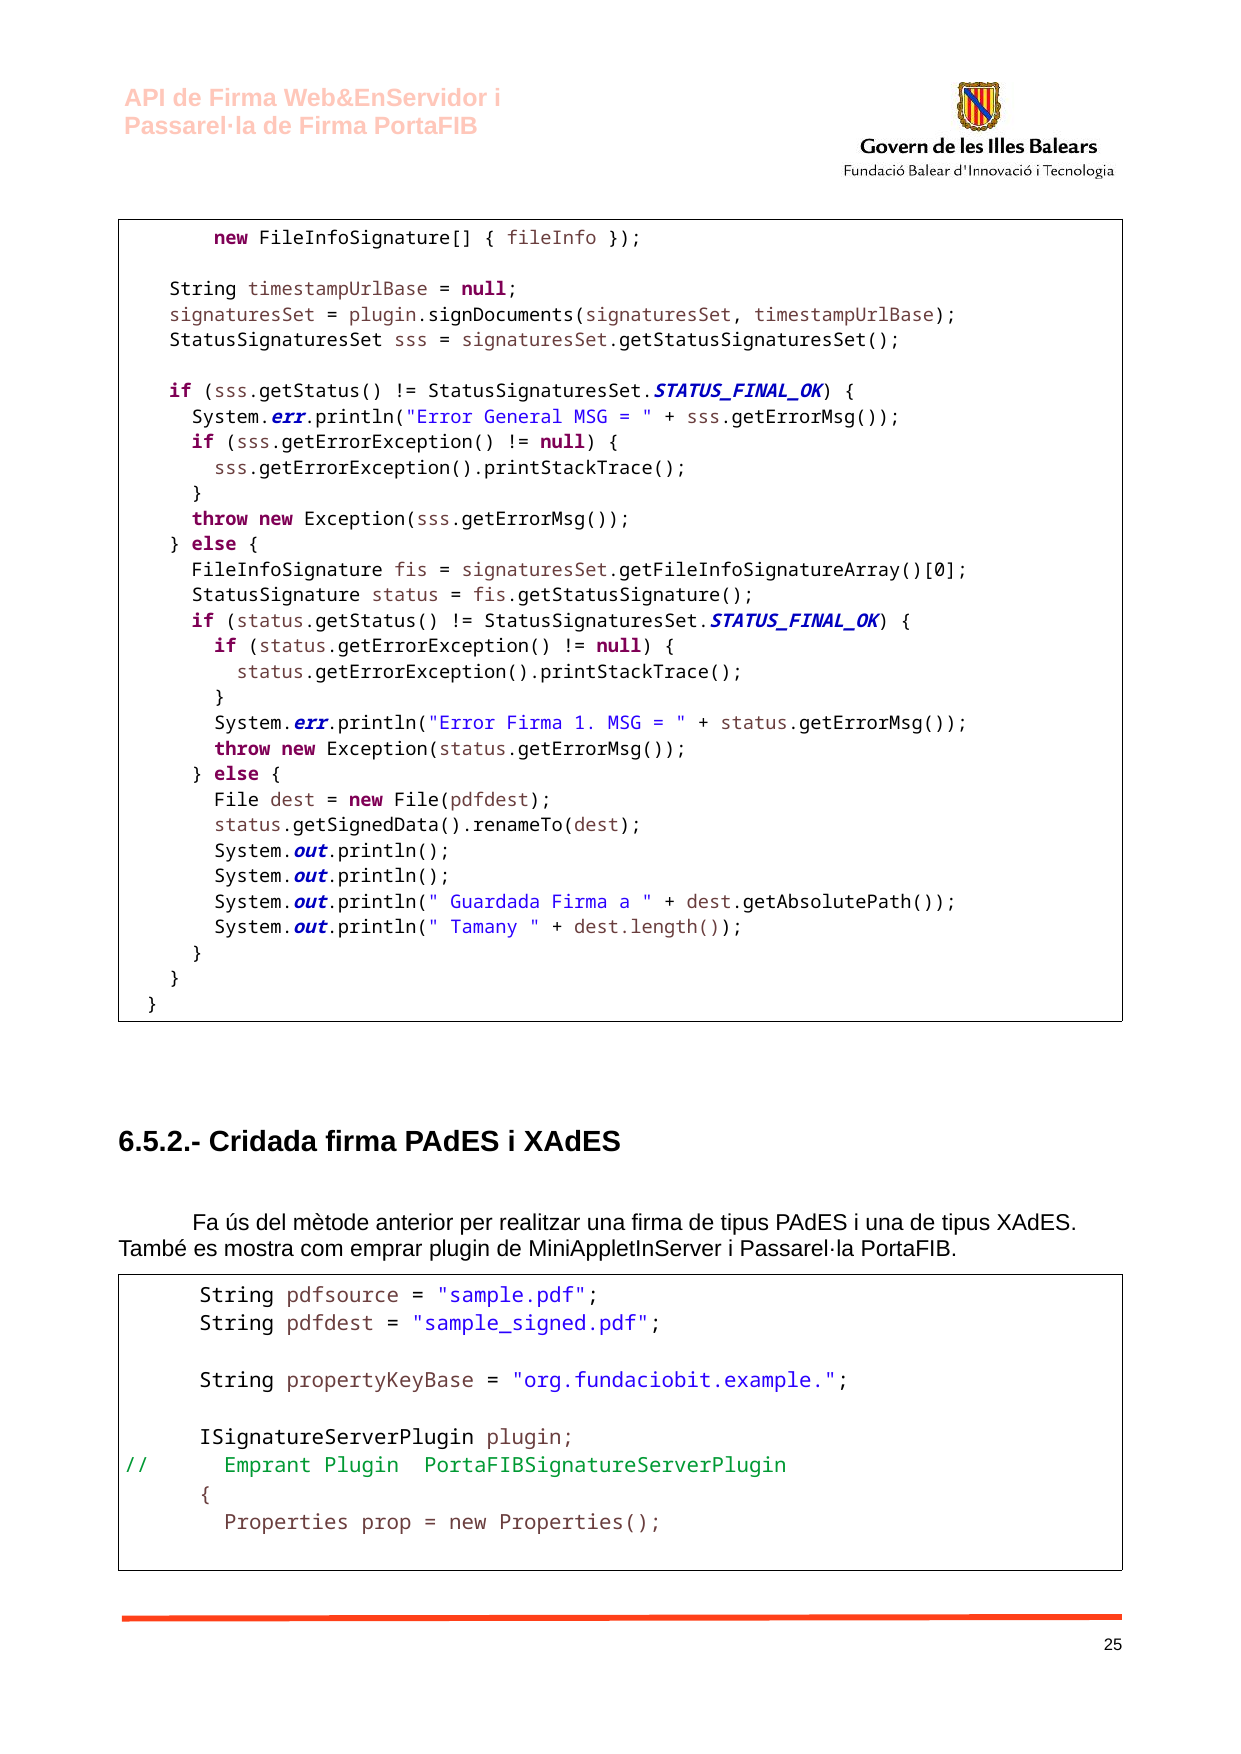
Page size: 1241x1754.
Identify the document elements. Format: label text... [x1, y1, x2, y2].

picture [840, 82, 1117, 179]
text Fa ús del mètode anterior per realitzar una firma de tipus PAdES i una de tipus XAdES. També es mostra com emprar plugin de MiniAppletInServer i Passarel·la PortaFIB. [118, 1209, 1122, 1262]
table_header new FileInfoSignature[] { fileInfo }); String timestampUrlBase = null; signaturesSet = plugin.signDocuments(signaturesSet, timestampUrlBase); StatusSignaturesSet sss = signaturesSet.getStatusSignaturesSet(); if (sss.getStatus() != StatusSignaturesSet.STATUS_FINAL_OK) { System.err.println("Error General MSG = " + sss.getErrorMsg()); if (sss.getErrorException() != null) { sss.getErrorException().printStackTrace(); } throw new Exception(sss.getErrorMsg()); } else { FileInfoSignature fis = signaturesSet.getFileInfoSignatureArray()[0]; StatusSignature status = fis.getStatusSignature(); if (status.getStatus() != StatusSignaturesSet.STATUS_FINAL_OK) { if (status.getErrorException() != null) { status.getErrorException().printStackTrace(); } System.err.println("Error Firma 1. MSG = " + status.getErrorMsg()); throw new Exception(status.getErrorMsg()); } else { File dest = new File(pdfdest); status.getSignedData().renameTo(dest); System.out.println(); System.out.println(); System.out.println(" Guardada Firma a " + dest.getAbsolutePath()); System.out.println(" Tamany " + dest.length()); } } } [119, 220, 1122, 1021]
table_header String pdfsource = "sample.pdf"; String pdfdest = "sample_signed.pdf"; String propertyKeyBase = "org.fundaciobit.example."; ISignatureServerPlugin plugin; // Emprant Plugin PortaFIBSignatureServerPlugin { Properties prop = new Properties(); [119, 1275, 1122, 1570]
subtitle Cridada firma PAdES i XAdES [118, 1124, 1122, 1158]
